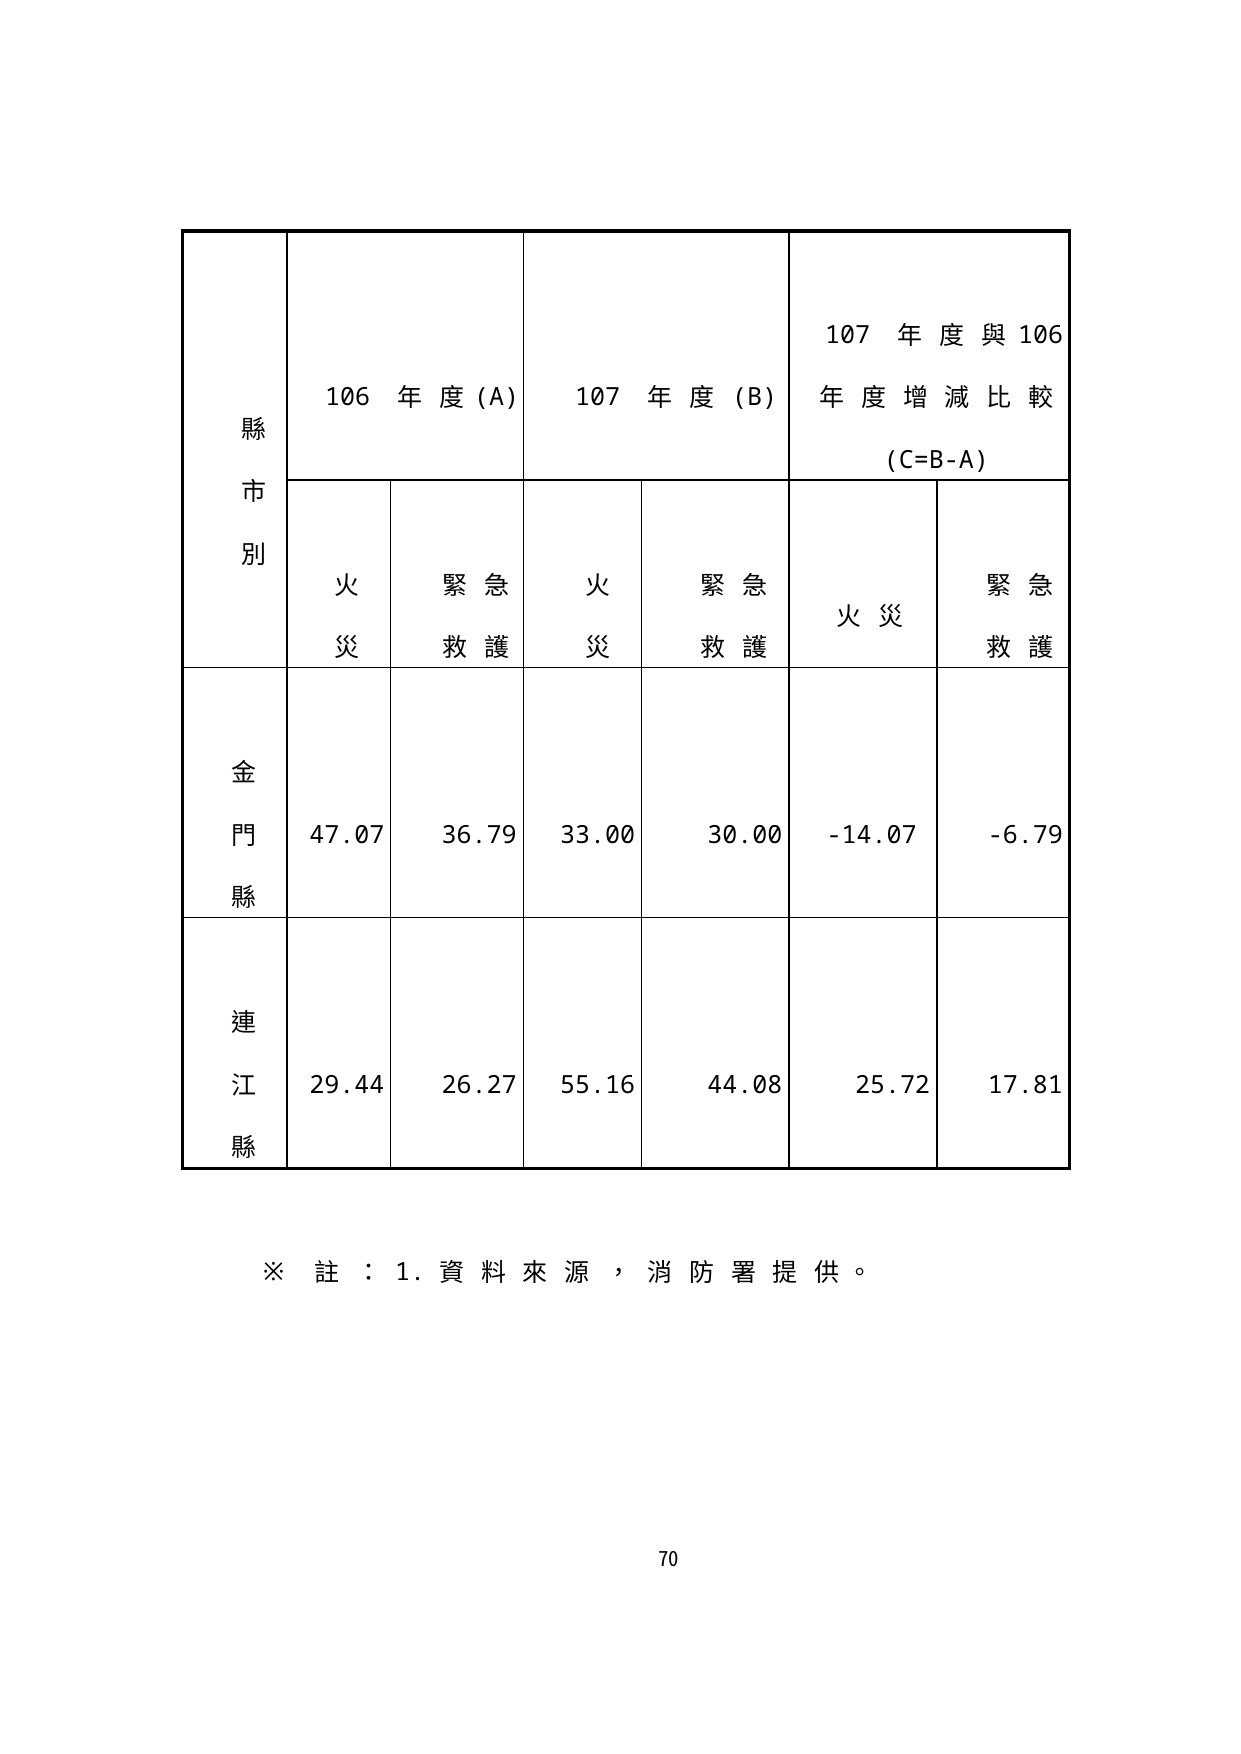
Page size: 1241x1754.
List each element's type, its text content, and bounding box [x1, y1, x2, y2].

table_cell 金門縣 [184, 668, 286, 917]
table_cell 連江縣 [184, 918, 286, 1167]
table_cell -14.07 [790, 668, 936, 917]
table_header 縣市別 [184, 233, 286, 667]
table_header 107年度與106年度增減比較(C=B-A) [790, 233, 1068, 479]
table_cell 25.72 [790, 918, 936, 1167]
table_cell 26.27 [391, 918, 523, 1167]
table_cell 火災 [790, 481, 936, 667]
table_cell 29.44 [288, 918, 390, 1167]
table_cell 17.81 [938, 918, 1068, 1167]
table_cell 30.00 [642, 668, 788, 917]
table_cell 55.16 [524, 918, 641, 1167]
table_cell -6.79 [938, 668, 1068, 917]
table_cell 47.07 [288, 668, 390, 917]
table_cell 緊急救護 [391, 481, 523, 667]
table_cell 火災 [524, 481, 641, 667]
table_cell 36.79 [391, 668, 523, 917]
table_header 107年度(B) [524, 233, 788, 479]
text ※註：1.資料來源，消防署提供。 [122, 1229, 1056, 1292]
table_cell 33.00 [524, 668, 641, 917]
table_cell 緊急救護 [642, 481, 788, 667]
table_cell 火災 [288, 481, 390, 667]
table_cell 緊急救護 [938, 481, 1068, 667]
table_cell 44.08 [642, 918, 788, 1167]
table_header 106年度(A) [288, 233, 523, 479]
